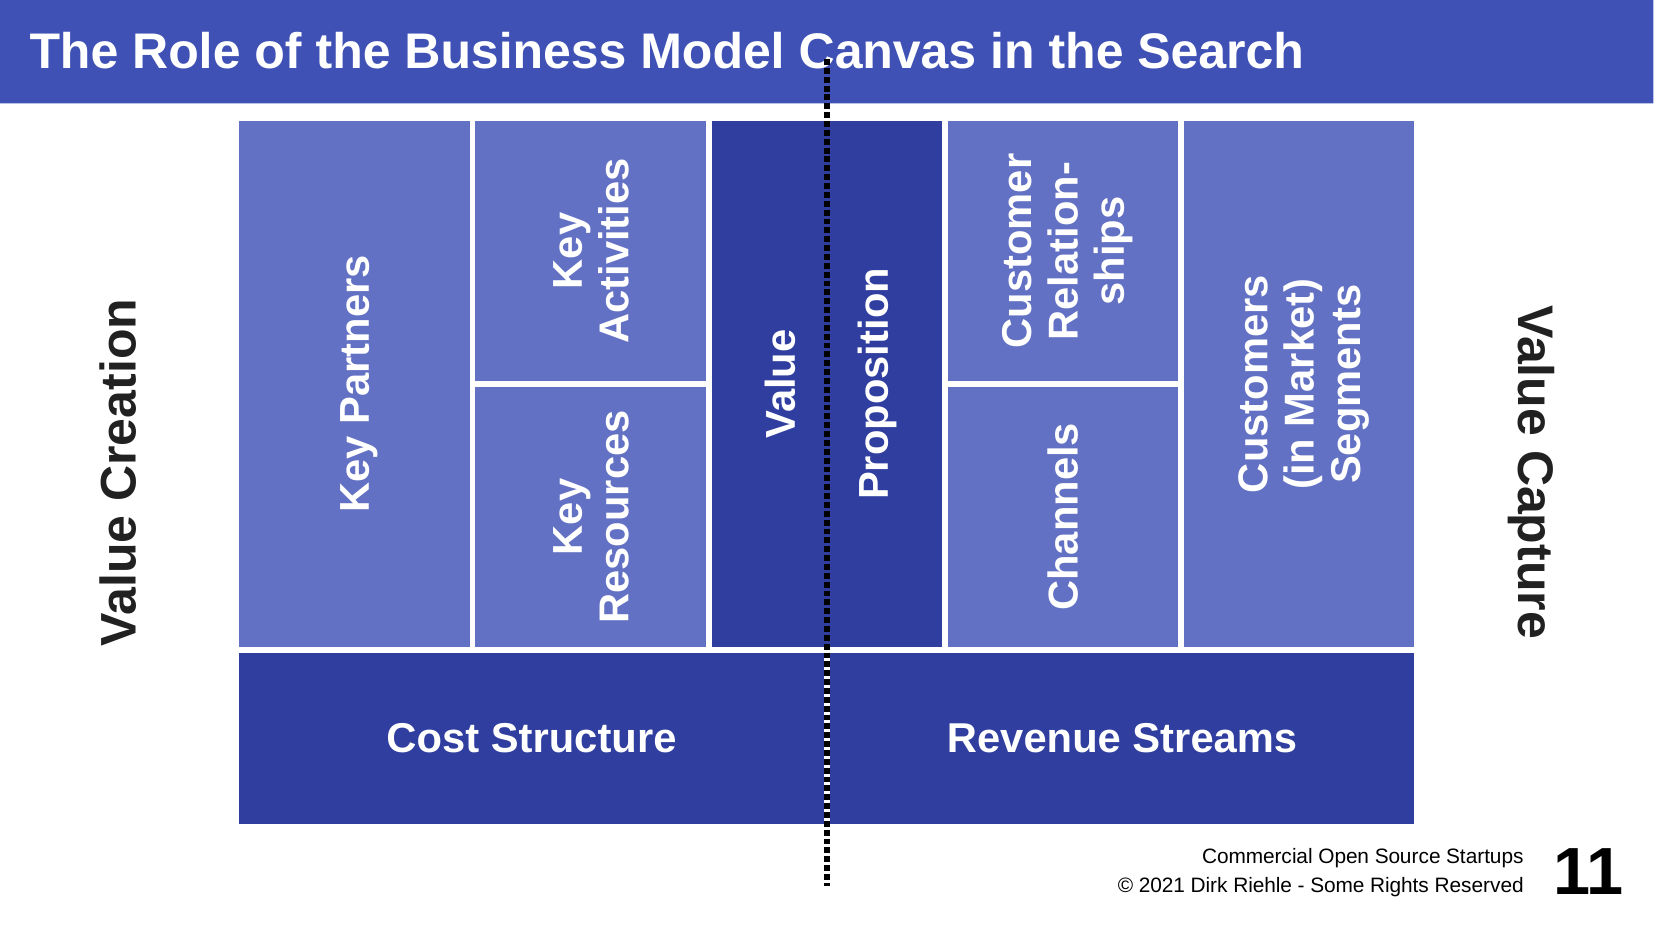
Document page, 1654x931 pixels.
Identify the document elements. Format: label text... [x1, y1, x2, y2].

text_box Value Proposition [708, 118, 945, 650]
text_box Cost Structure [237, 650, 824, 827]
text_box Key Activities [472, 118, 708, 383]
text_box Channels [945, 383, 1181, 650]
text_box Revenue Streams [826, 650, 1417, 827]
text_box Value Capture [1417, 118, 1654, 827]
title The Role of the Business Model Canvas in the Search [0, 0, 1654, 104]
text_box Key Partners [237, 118, 472, 650]
text_box Customers (in Market) Segments [1181, 118, 1417, 650]
text_box Value Creation [0, 118, 237, 827]
text_box Key Resources [472, 383, 708, 650]
text_box Customer Relation- ships [945, 118, 1181, 383]
